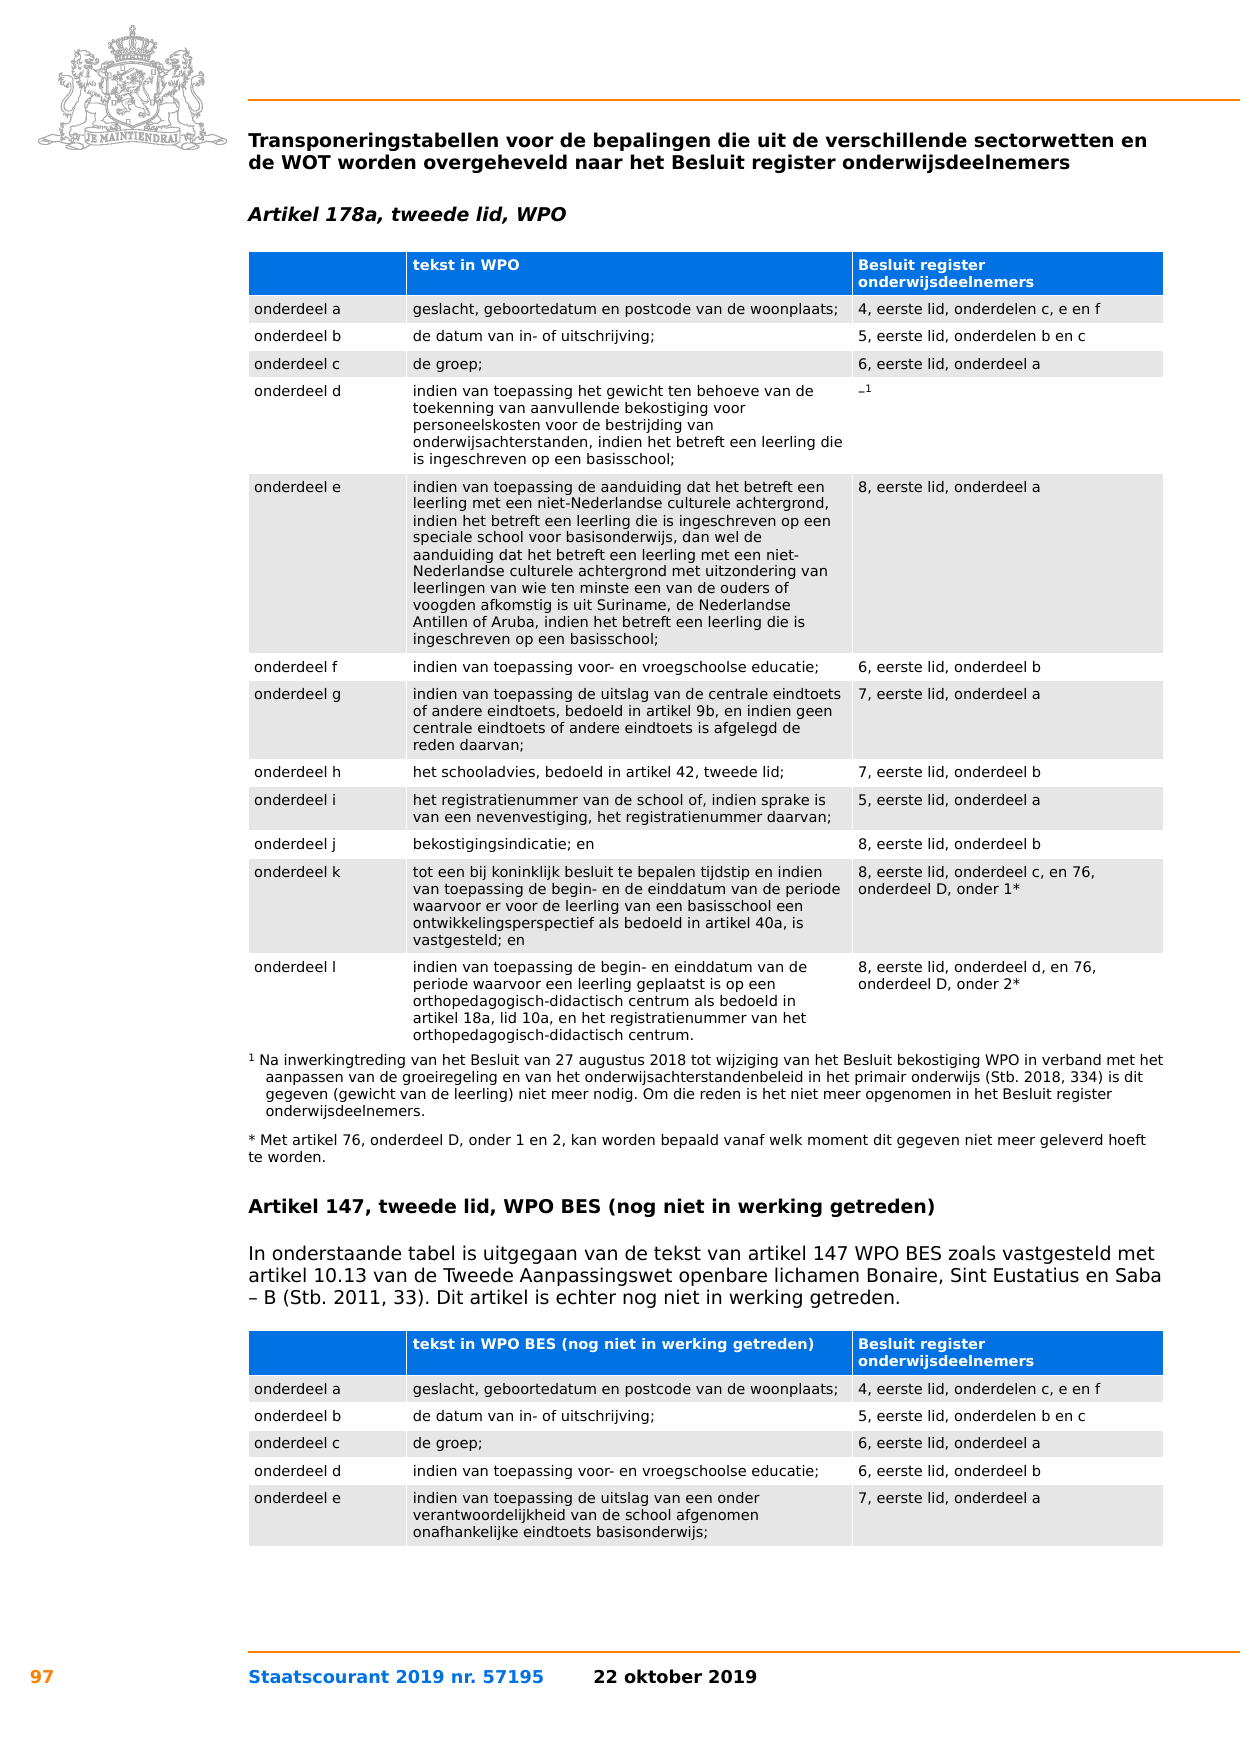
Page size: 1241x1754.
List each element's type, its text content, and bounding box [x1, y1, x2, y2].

table_cell onderdeel j [249, 831, 406, 858]
table_cell 1 Na inwerkingtreding van het Besluit van 27 augustus 2018 tot wijziging van het Besluit bekostiging WPO in verband met het aanpassen van de groeiregeling en van het onderwijsachterstandenbeleid in het primair onderwijs (Stb. 2018, 334) is dit gegeven (gewicht van de leerling) niet meer nodig. Om die reden is het niet meer opgenomen in het Besluit register onderwijsdeelnemers. * Met artikel 76, onderdeel D, onder 1 en 2, kan worden bepaald vanaf welk moment dit gegeven niet meer geleverd hoeft te worden. [248, 1050, 1163, 1166]
table_cell indien van toepassing het gewicht ten behoeve van de toekenning van aanvullende bekostiging voor personeelskosten voor de bestrijding van onderwijsachterstanden, indien het betreft een leerling die is ingeschreven op een basisschool; [407, 379, 852, 473]
table_cell onderdeel e [249, 1485, 406, 1546]
table_cell 6, eerste lid, onderdeel a [853, 351, 1163, 377]
table_cell 4, eerste lid, onderdelen c, e en f [853, 296, 1163, 323]
table_header [249, 252, 406, 295]
table_cell indien van toepassing de begin- en einddatum van de periode waarvoor een leerling geplaatst is op een orthopedagogisch-didactisch centrum als bedoeld in artikel 18a, lid 10a, en het registratienummer van het orthopedagogisch-didactisch centrum. [407, 954, 852, 1048]
table_cell onderdeel a [249, 1376, 406, 1402]
table_cell geslacht, geboortedatum en postcode van de woonplaats; [407, 1376, 852, 1402]
table_cell geslacht, geboortedatum en postcode van de woonplaats; [407, 296, 852, 323]
table_cell indien van toepassing de aanduiding dat het betreft een leerling met een niet-Nederlandse culturele achtergrond, indien het betreft een leerling die is ingeschreven op een speciale school voor basisonderwijs, dan wel de aanduiding dat het betreft een leerling met een niet-Nederlandse culturele achtergrond met uitzondering van leerlingen van wie ten minste een van de ouders of voogden afkomstig is uit Suriname, de Nederlandse Antillen of Aruba, indien het betreft een leerling die is ingeschreven op een basisschool; [407, 474, 852, 653]
table_cell het registratienummer van de school of, indien sprake is van een nevenvestiging, het registratienummer daarvan; [407, 787, 852, 830]
table_cell de datum van in- of uitschrijving; [407, 324, 852, 350]
table_cell 8, eerste lid, onderdeel c, en 76, onderdeel D, onder 1* [853, 859, 1163, 953]
table_cell onderdeel h [249, 760, 406, 786]
table_cell 7, eerste lid, onderdeel a [853, 1485, 1163, 1546]
table_cell onderdeel e [249, 474, 406, 653]
table_header Besluit register onderwijsdeelnemers [853, 252, 1163, 295]
text In onderstaande tabel is uitgegaan van de tekst van artikel 147 WPO BES zoals vastgesteld met artikel 10.13 van de Tweede Aanpassingswet openbare lichamen Bonaire, Sint Eustatius en Saba – B (Stb. 2011, 33). Dit artikel is echter nog niet in werking getreden. [248, 1243, 1163, 1308]
table_cell –1 [853, 379, 1163, 473]
table_cell onderdeel b [249, 324, 406, 350]
table_cell tot een bij koninklijk besluit te bepalen tijdstip en indien van toepassing de begin- en de einddatum van de periode waarvoor er voor de leerling van een basisschool een ontwikkelingsperspectief als bedoeld in artikel 40a, is vastgesteld; en [407, 859, 852, 953]
table_cell onderdeel i [249, 787, 406, 830]
table_cell 8, eerste lid, onderdeel b [853, 831, 1163, 858]
table_cell indien van toepassing de uitslag van een onder verantwoordelijkheid van de school afgenomen onafhankelijke eindtoets basisonderwijs; [407, 1485, 852, 1546]
table_cell 6, eerste lid, onderdeel b [853, 654, 1163, 680]
table_cell 5, eerste lid, onderdelen b en c [853, 1403, 1163, 1429]
table_cell onderdeel k [249, 859, 406, 953]
table_cell 6, eerste lid, onderdeel b [853, 1458, 1163, 1484]
table_cell de datum van in- of uitschrijving; [407, 1403, 852, 1429]
subtitle Artikel 178a, tweede lid, WPO [248, 204, 1163, 226]
table_cell onderdeel d [249, 1458, 406, 1484]
table_cell onderdeel c [249, 1431, 406, 1457]
table_cell onderdeel l [249, 954, 406, 1048]
table_cell de groep; [407, 351, 852, 377]
table_cell onderdeel f [249, 654, 406, 680]
picture [38, 25, 227, 150]
table_cell onderdeel g [249, 681, 406, 759]
table_cell 5, eerste lid, onderdelen b en c [853, 324, 1163, 350]
table_cell 7, eerste lid, onderdeel b [853, 760, 1163, 786]
table_cell 5, eerste lid, onderdeel a [853, 787, 1163, 830]
table_cell 7, eerste lid, onderdeel a [853, 681, 1163, 759]
table_cell 6, eerste lid, onderdeel a [853, 1431, 1163, 1457]
table_cell onderdeel a [249, 296, 406, 323]
table_cell onderdeel d [249, 379, 406, 473]
table_cell 4, eerste lid, onderdelen c, e en f [853, 1376, 1163, 1402]
table_cell onderdeel b [249, 1403, 406, 1429]
table_cell 8, eerste lid, onderdeel a [853, 474, 1163, 653]
table_header [249, 1331, 406, 1375]
table_cell 8, eerste lid, onderdeel d, en 76, onderdeel D, onder 2* [853, 954, 1163, 1048]
table_cell indien van toepassing de uitslag van de centrale eindtoets of andere eindtoets, bedoeld in artikel 9b, en indien geen centrale eindtoets of andere eindtoets is afgelegd de reden daarvan; [407, 681, 852, 759]
table_cell bekostigingsindicatie; en [407, 831, 852, 858]
table_cell het schooladvies, bedoeld in artikel 42, tweede lid; [407, 760, 852, 786]
table_header tekst in WPO BES (nog niet in werking getreden) [407, 1331, 852, 1375]
table_cell onderdeel c [249, 351, 406, 377]
table_cell indien van toepassing voor- en vroegschoolse educatie; [407, 1458, 852, 1484]
table_header tekst in WPO [407, 252, 852, 295]
table_header Besluit register onderwijsdeelnemers [853, 1331, 1163, 1375]
subtitle Artikel 147, tweede lid, WPO BES (nog niet in werking getreden) [248, 1196, 1163, 1218]
table_cell indien van toepassing voor- en vroegschoolse educatie; [407, 654, 852, 680]
table_cell de groep; [407, 1431, 852, 1457]
subtitle Transponeringstabellen voor de bepalingen die uit de verschillende sectorwetten en de WOT worden overgeheveld naar het Besluit register onderwijsdeelnemers [248, 130, 1163, 174]
